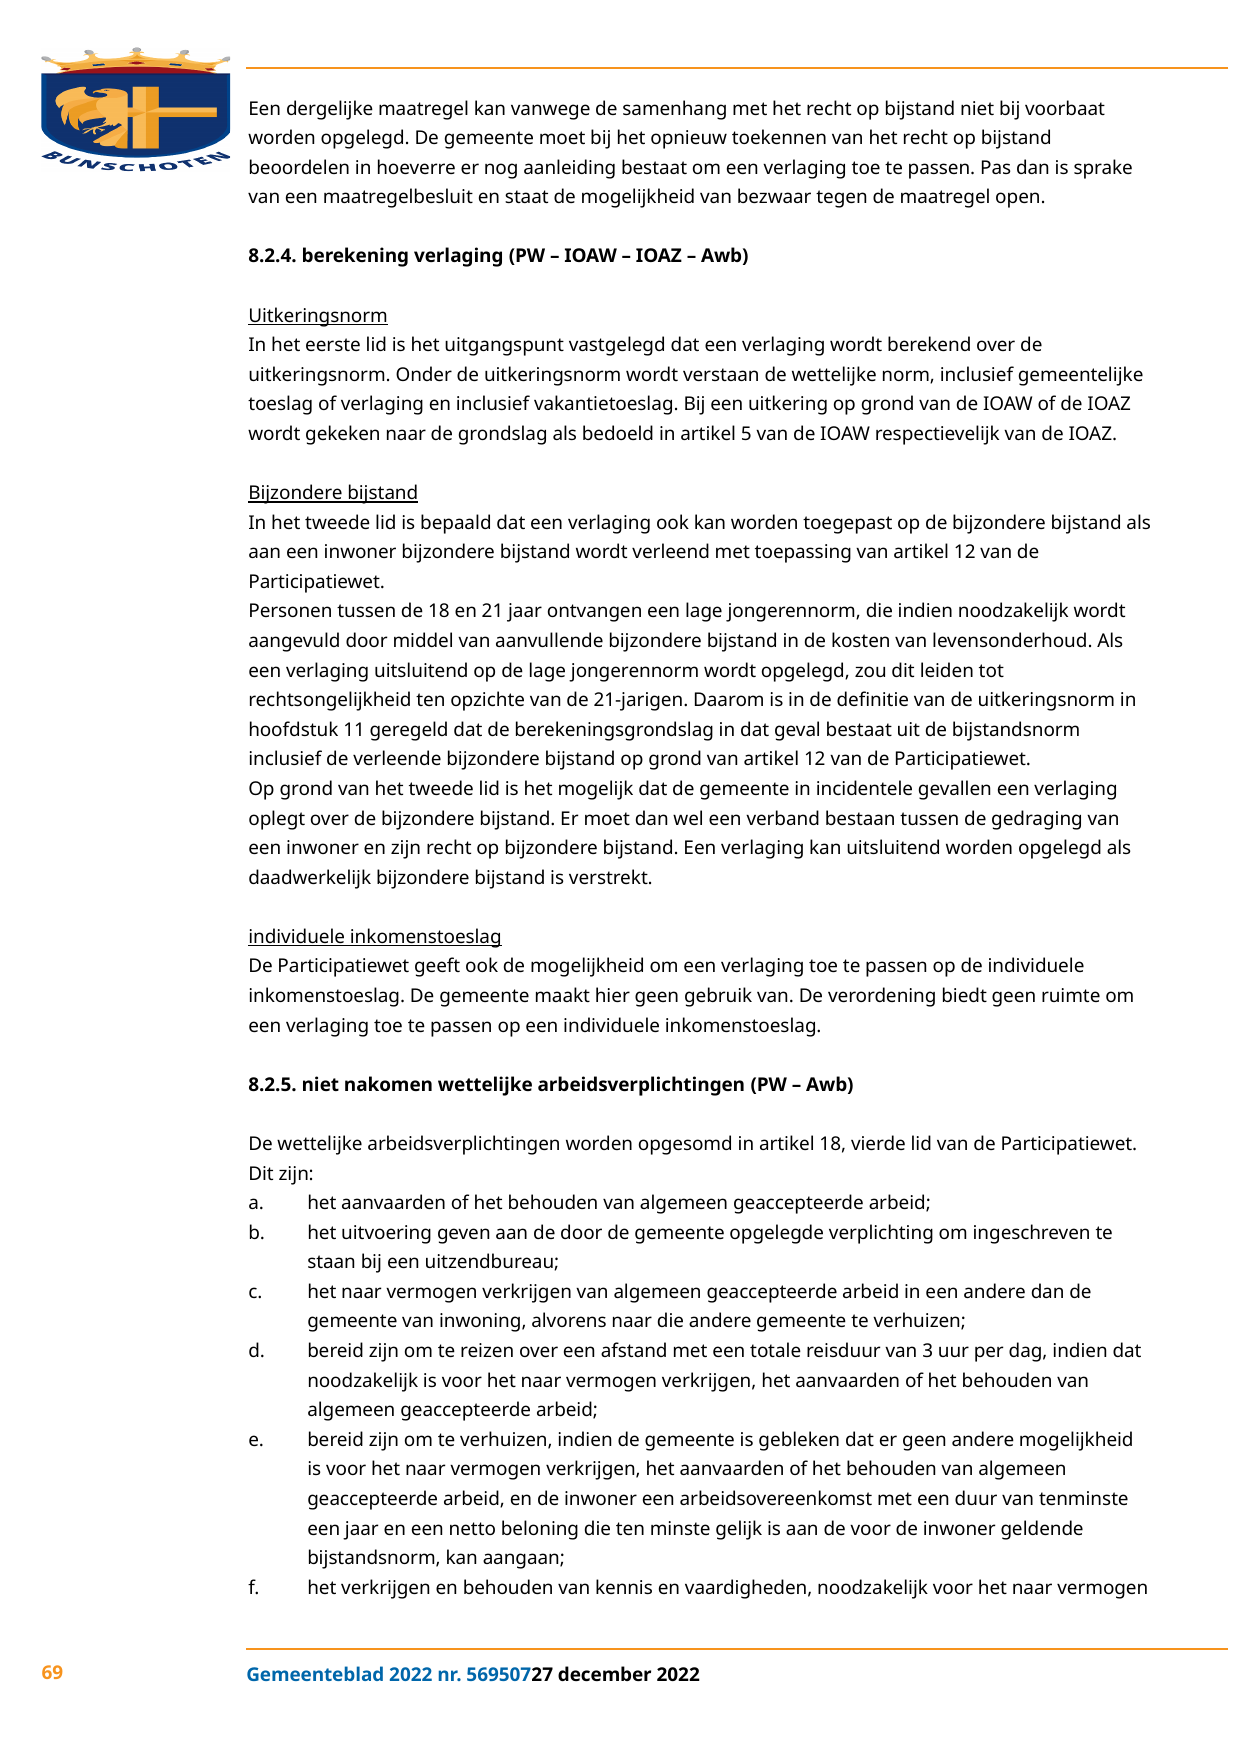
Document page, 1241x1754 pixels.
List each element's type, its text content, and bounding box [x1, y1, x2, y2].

text 8.2.4. berekening verlaging (PW – IOAW – IOAZ – Awb) [248, 243, 1152, 268]
list het aanvaarden of het behouden van algemeen geaccepteerde arbeid; [248, 1189, 1152, 1215]
text Bijzondere bijstand [248, 479, 1152, 505]
list het verkrijgen en behouden van kennis en vaardigheden, noodzakelijk voor het naar vermogen [248, 1574, 1152, 1600]
list het naar vermogen verkrijgen van algemeen geaccepteerde arbeid in een andere dan de gemeente van inwoning, alvorens naar die andere gemeente te verhuizen; [248, 1278, 1152, 1333]
text In het tweede lid is bepaald dat een verlaging ook kan worden toegepast op de bijzondere bijstand als aan een inwoner bijzondere bijstand wordt verleend met toepassing van artikel 12 van de Participatiewet. [248, 509, 1152, 594]
text individuele inkomenstoeslag [248, 923, 1152, 949]
text Personen tussen de 18 en 21 jaar ontvangen een lage jongerennorm, die indien noodzakelijk wordt aangevuld door middel van aanvullende bijzondere bijstand in de kosten van levensonderhoud. Als een verlaging uitsluitend op de lage jongerennorm wordt opgelegd, zou dit leiden tot rechtsongelijkheid ten opzichte van de 21-jarigen. Daarom is in de definitie van de uitkeringsnorm in hoofdstuk 11 geregeld dat de berekeningsgrondslag in dat geval bestaat uit de bijstandsnorm inclusief de verleende bijzondere bijstand op grond van artikel 12 van de Participatiewet. [248, 598, 1152, 771]
text De wettelijke arbeidsverplichtingen worden opgesomd in artikel 18, vierde lid van de Participatiewet. Dit zijn: [248, 1130, 1152, 1186]
text Op grond van het tweede lid is het mogelijk dat de gemeente in incidentele gevallen een verlaging oplegt over de bijzondere bijstand. Er moet dan wel een verband bestaan tussen de gedraging van een inwoner en zijn recht op bijzondere bijstand. Een verlaging kan uitsluitend worden opgelegd als daadwerkelijk bijzondere bijstand is verstrekt. [248, 775, 1152, 890]
picture [41, 47, 231, 172]
text De Participatiewet geeft ook de mogelijkheid om een verlaging toe te passen op de individuele inkomenstoeslag. De gemeente maakt hier geen gebruik van. De verordening biedt geen ruimte om een verlaging toe te passen op een individuele inkomenstoeslag. [248, 953, 1152, 1038]
text Een dergelijke maatregel kan vanwege de samenhang met het recht op bijstand niet bij voorbaat worden opgelegd. De gemeente moet bij het opnieuw toekennen van het recht op bijstand beoordelen in hoeverre er nog aanleiding bestaat om een verlaging toe te passen. Pas dan is sprake van een maatregelbesluit en staat de mogelijkheid van bezwaar tegen de maatregel open. [248, 95, 1152, 209]
text Uitkeringsnorm [248, 302, 1152, 328]
list bereid zijn om te verhuizen, indien de gemeente is gebleken dat er geen andere mogelijkheid is voor het naar vermogen verkrijgen, het aanvaarden of het behouden van algemeen geaccepteerde arbeid, en de inwoner een arbeidsovereenkomst met een duur van tenminste een jaar en een netto beloning die ten minste gelijk is aan de voor de inwoner geldende bijstandsnorm, kan aangaan; [248, 1426, 1152, 1570]
list bereid zijn om te reizen over een afstand met een totale reisduur van 3 uur per dag, indien dat noodzakelijk is voor het naar vermogen verkrijgen, het aanvaarden of het behouden van algemeen geaccepteerde arbeid; [248, 1337, 1152, 1422]
text In het eerste lid is het uitgangspunt vastgelegd dat een verlaging wordt berekend over de uitkeringsnorm. Onder de uitkeringsnorm wordt verstaan de wettelijke norm, inclusief gemeentelijke toeslag of verlaging en inclusief vakantietoeslag. Bij een uitkering op grond van de IOAW of de IOAZ wordt gekeken naar de grondslag als bedoeld in artikel 5 van de IOAW respectievelijk van de IOAZ. [248, 331, 1152, 446]
list het uitvoering geven aan de door de gemeente opgelegde verplichting om ingeschreven te staan bij een uitzendbureau; [248, 1219, 1152, 1274]
text 8.2.5. niet nakomen wettelijke arbeidsverplichtingen (PW – Awb) [248, 1071, 1152, 1097]
